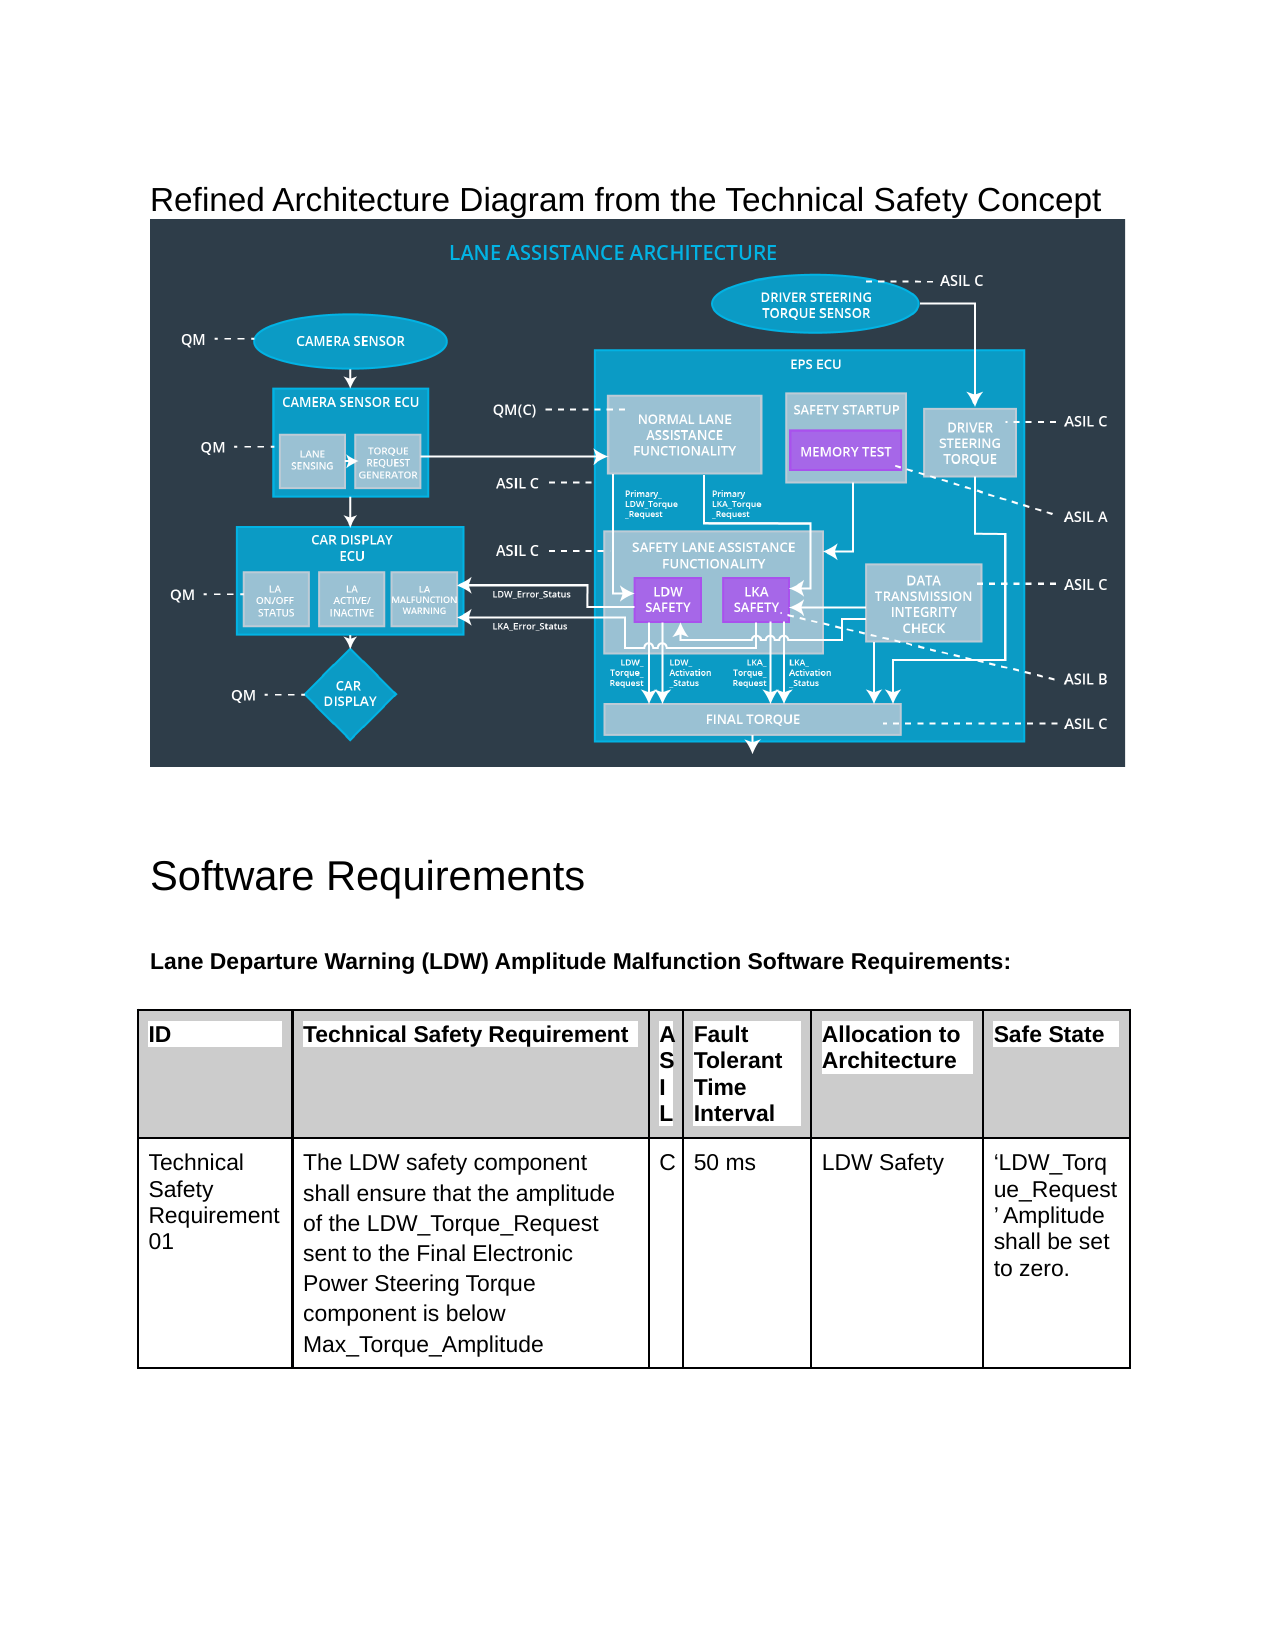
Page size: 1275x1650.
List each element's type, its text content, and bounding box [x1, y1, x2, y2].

table_header Technical Safety Requirement [294, 1011, 648, 1137]
picture [150, 218, 1125, 767]
table_cell The LDW safety component shall ensure that the amplitude of the LDW_Torque_Request sent to the Final Electronic Power Steering Torque component is below Max_Torque_Amplitude [294, 1139, 648, 1367]
table_cell Technical Safety Requirement 01 [139, 1139, 291, 1367]
table_header Allocation to Architecture [812, 1011, 982, 1137]
table_cell LDW Safety [812, 1139, 982, 1367]
table_cell 50 ms [684, 1139, 810, 1367]
text Lane Departure Warning (LDW) Amplitude Malfunction Software Requirements: [150, 948, 1125, 974]
subtitle Software Requirements [150, 851, 1125, 899]
subtitle Refined Architecture Diagram from the Technical Safety Concept [150, 180, 1125, 218]
table_header Fault Tolerant Time Interval [684, 1011, 810, 1137]
table_header ASIL [650, 1011, 682, 1137]
table_cell C [650, 1139, 682, 1367]
table_header ID [139, 1011, 291, 1137]
table_header Safe State [984, 1011, 1129, 1137]
table_cell ‘LDW_Torque_Request’ Amplitude shall be set to zero. [984, 1139, 1129, 1367]
